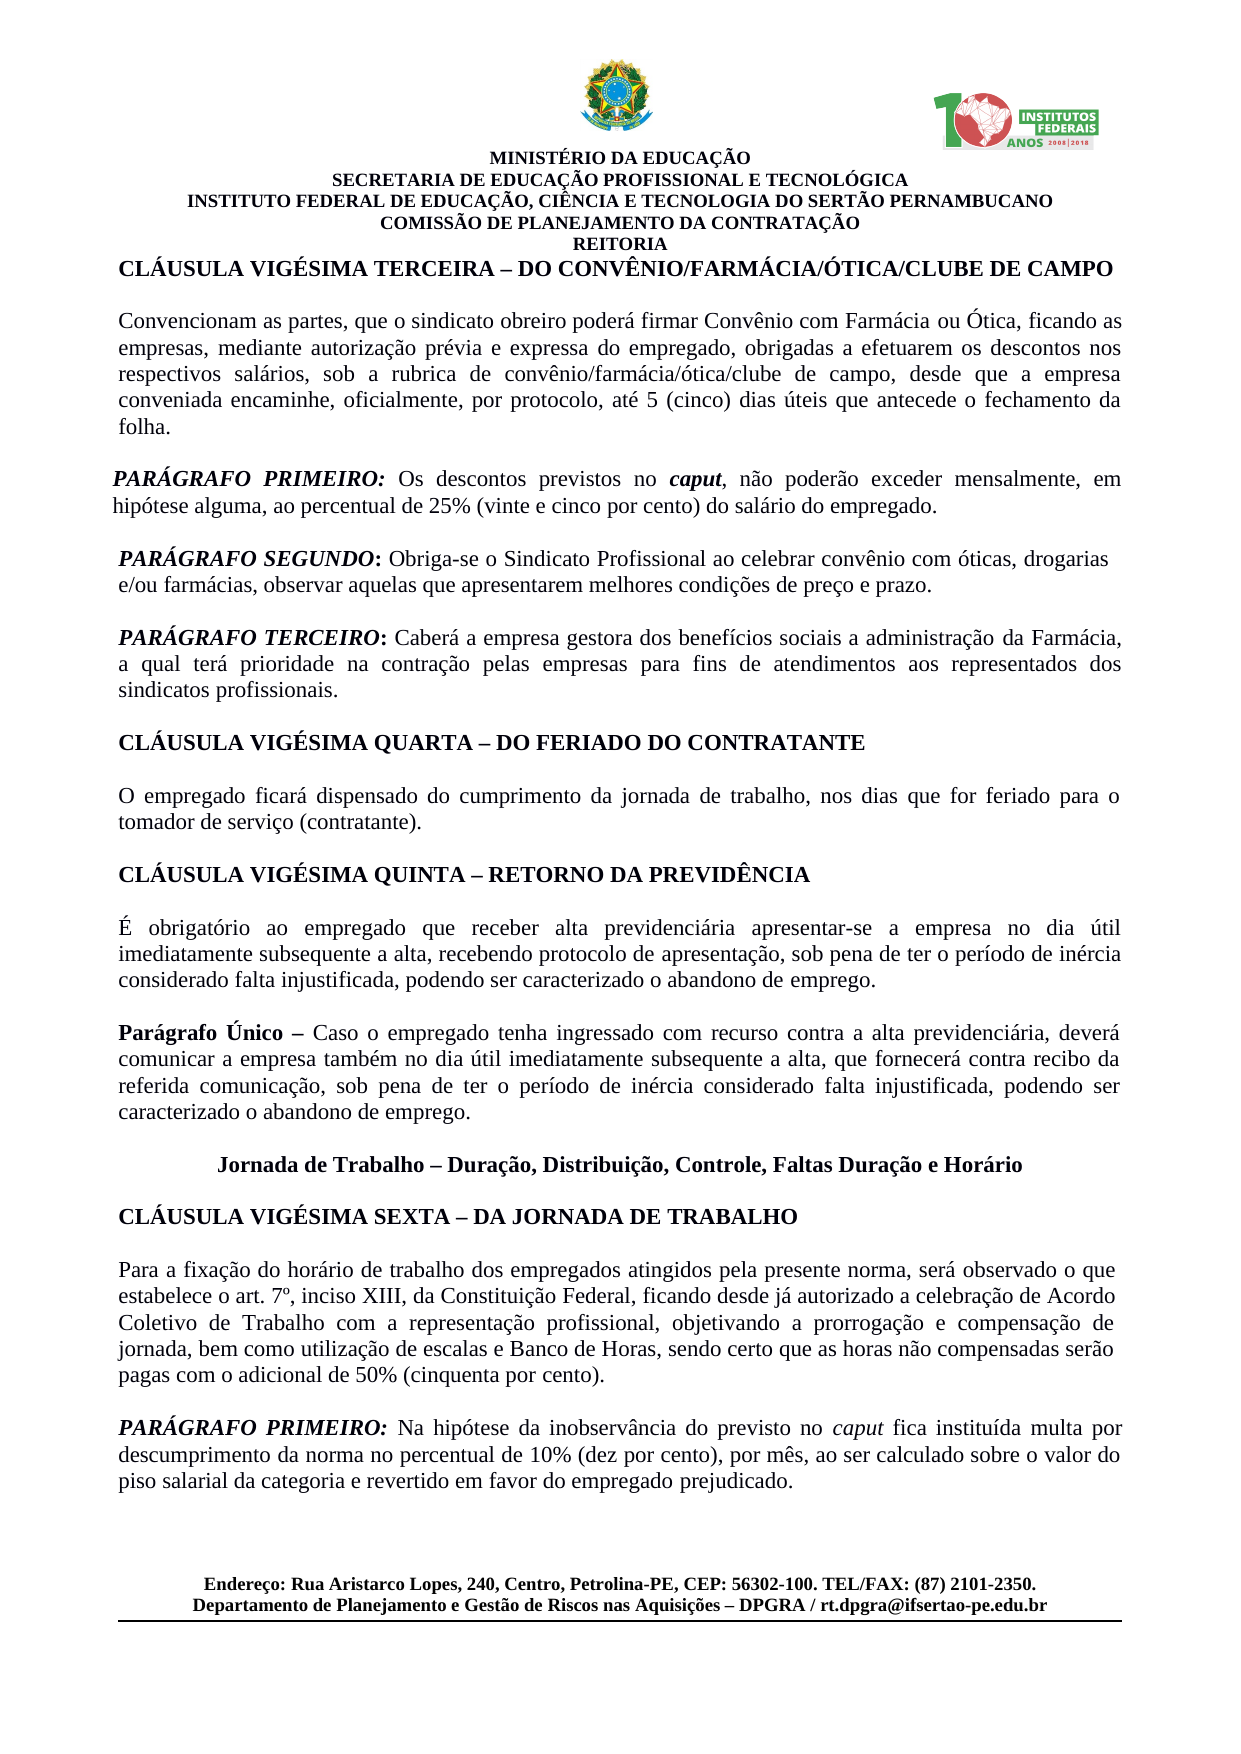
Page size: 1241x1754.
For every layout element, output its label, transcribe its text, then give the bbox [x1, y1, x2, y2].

text PARÁGRAFO SEGUNDO: Obriga-se o Sindicato Profissional ao celebrar convênio com óticas, drogarias e/ou farmácias, observar aquelas que apresentarem melhores condições de preço e prazo. [118, 544, 1110, 597]
text Parágrafo Único – Caso o empregado tenha ingressado com recurso contra a alta previdenciária, deverá comunicar a empresa também no dia útil imediatamente subsequente a alta, que fornecerá contra recibo da referida comunicação, sob pena de ter o período de inércia considerado falta injustificada, podendo ser caracterizado o abandono de emprego. [118, 1019, 1122, 1124]
picture [933, 93, 1099, 150]
text CLÁUSULA VIGÉSIMA QUINTA – RETORNO DA PREVIDÊNCIA [118, 861, 1122, 887]
text Jornada de Trabalho – Duração, Distribuição, Controle, Faltas Duração e Horário [118, 1151, 1122, 1177]
text PARÁGRAFO PRIMEIRO: Na hipótese da inobservância do previsto no caput fica instituída multa por descumprimento da norma no percentual de 10% (dez por cento), por mês, ao ser calculado sobre o valor do piso salarial da categoria e revertido em favor do empregado prejudicado. [118, 1414, 1122, 1493]
text CLÁUSULA VIGÉSIMA SEXTA – DA JORNADA DE TRABALHO [118, 1203, 1122, 1230]
text Convencionam as partes, que o sindicato obreiro poderá firmar Convênio com Farmácia ou Ótica, ficando as empresas, mediante autorização prévia e expressa do empregado, obrigadas a efetuarem os descontos nos respectivos salários, sob a rubrica de convênio/farmácia/ótica/clube de campo, desde que a empresa conveniada encaminhe, oficialmente, por protocolo, até 5 (cinco) dias úteis que antecede o fechamento da folha. [118, 307, 1122, 439]
text É obrigatório ao empregado que receber alta previdenciária apresentar-se a empresa no dia útil imediatamente subsequente a alta, recebendo protocolo de apresentação, sob pena de ter o período de inércia considerado falta injustificada, podendo ser caracterizado o abandono de emprego. [118, 913, 1122, 993]
text PARÁGRAFO TERCEIRO: Caberá a empresa gestora dos benefícios sociais a administração da Farmácia, a qual terá prioridade na contração pelas empresas para fins de atendimentos aos representados dos sindicatos profissionais. [118, 624, 1122, 703]
picture [579, 58, 654, 132]
text CLÁUSULA VIGÉSIMA TERCEIRA – DO CONVÊNIO/FARMÁCIA/ÓTICA/CLUBE DE CAMPO [118, 255, 1122, 281]
text O empregado ficará dispensado do cumprimento da jornada de trabalho, nos dias que for feriado para o tomador de serviço (contratante). [118, 782, 1122, 834]
text Para a fixação do horário de trabalho dos empregados atingidos pela presente norma, será observado o que estabelece o art. 7º, inciso XIII, da Constituição Federal, ficando desde já autorizado a celebração de Acordo Coletivo de Trabalho com a representação profissional, objetivando a prorrogação e compensação de jornada, bem como utilização de escalas e Banco de Horas, sendo certo que as horas não compensadas serão pagas com o adicional de 50% (cinquenta por cento). [118, 1256, 1116, 1388]
text PARÁGRAFO PRIMEIRO: Os descontos previstos no caput, não poderão exceder mensalmente, em hipótese alguma, ao percentual de 25% (vinte e cinco por cento) do salário do empregado. [112, 466, 1122, 518]
text CLÁUSULA VIGÉSIMA QUARTA – DO FERIADO DO CONTRATANTE [118, 729, 1122, 755]
